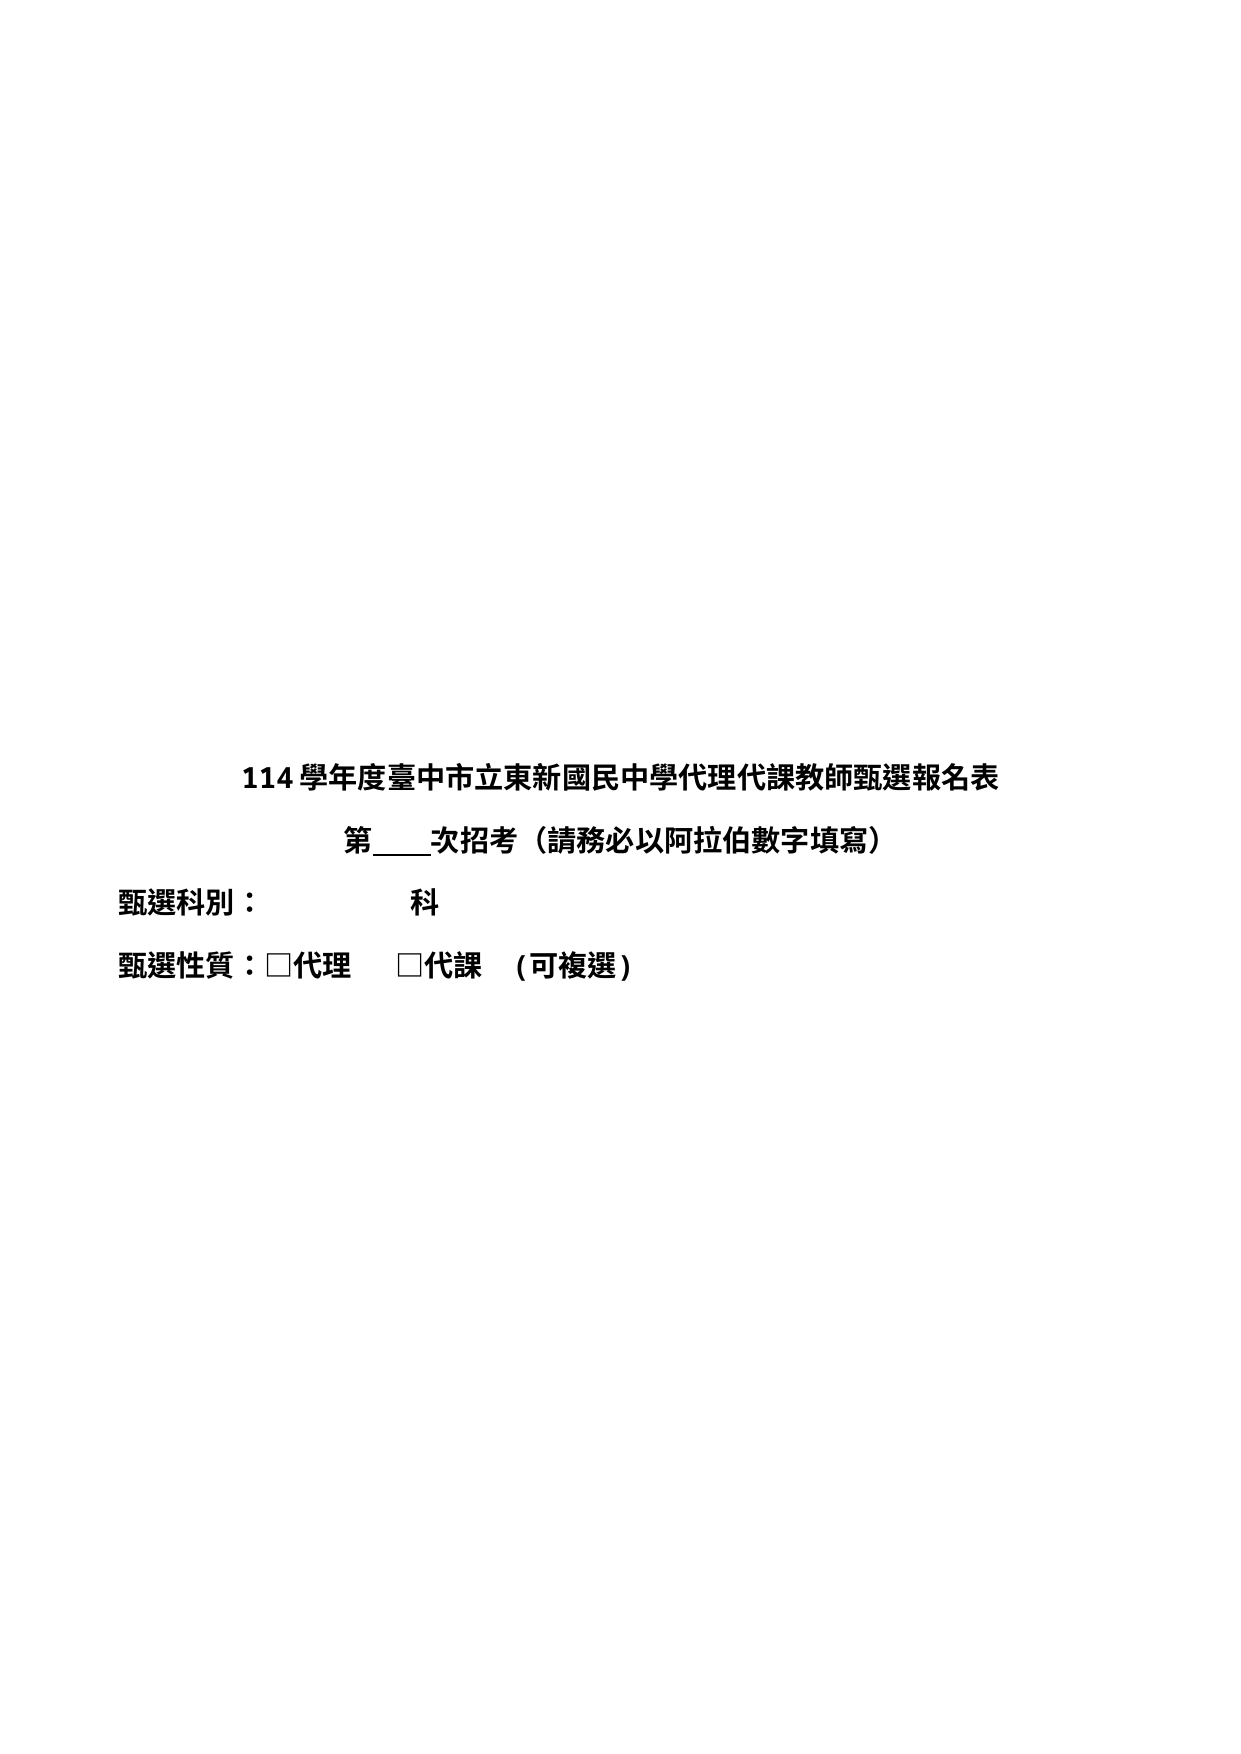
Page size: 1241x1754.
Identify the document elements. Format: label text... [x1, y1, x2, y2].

text 114學年度臺中市立東新國民中學代理代課教師甄選報名表 [118, 734, 1122, 797]
text 第 次招考（請務必以阿拉伯數字填寫） [118, 797, 1122, 859]
text 甄選科別： 科 [118, 859, 1122, 922]
text 甄選性質：□代理 □代課 (可複選) [118, 922, 1122, 984]
